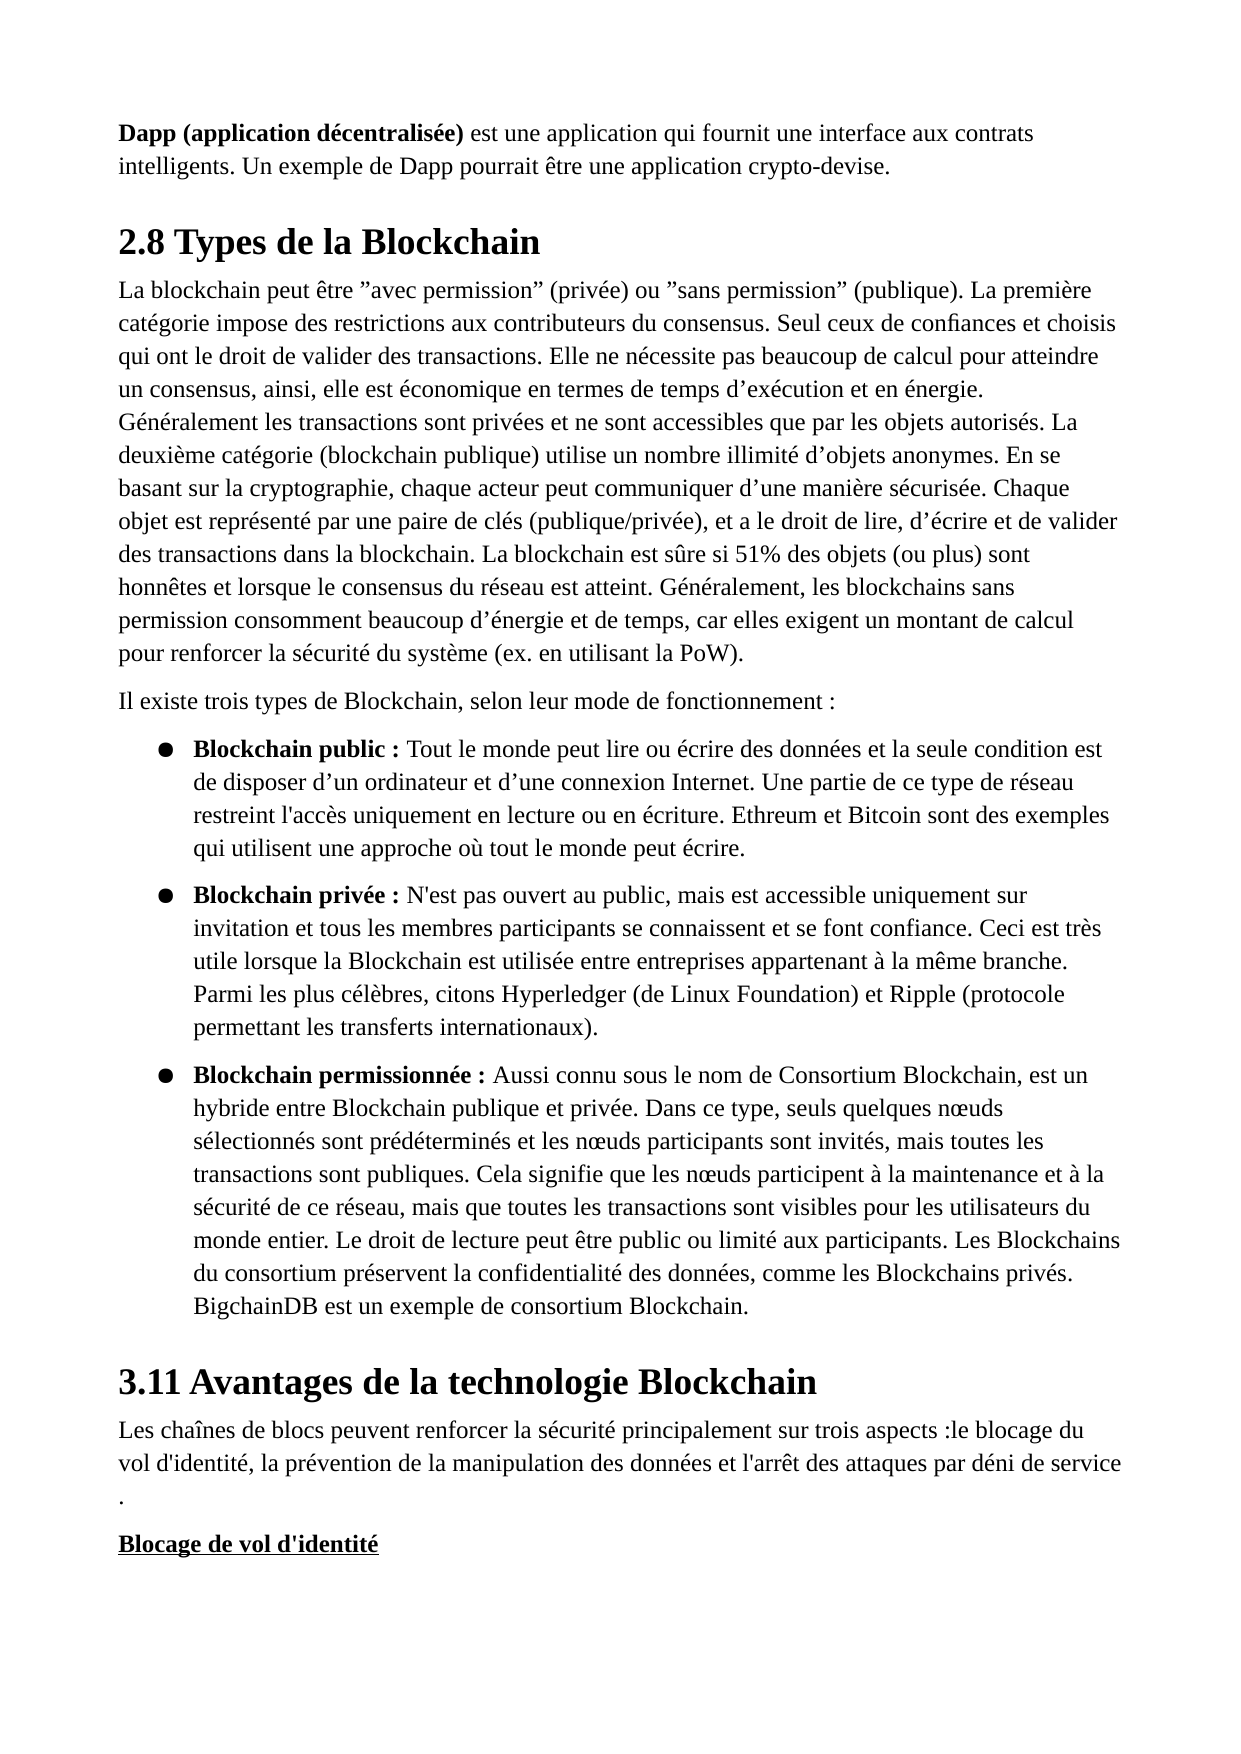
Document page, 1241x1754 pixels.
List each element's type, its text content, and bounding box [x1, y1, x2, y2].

text Les chaînes de blocs peuvent renforcer la sécurité principalement sur trois aspects :le blocage du vol d'identité, la prévention de la manipulation des données et l'arrêt des attaques par déni de service . [118, 1415, 1122, 1510]
text Blocage de vol d'identité [118, 1529, 1122, 1558]
text La blockchain peut être ”avec permission” (privée) ou ”sans permission” (publique). La première catégorie impose des restrictions aux contributeurs du consensus. Seul ceux de conﬁances et choisis qui ont le droit de valider des transactions. Elle ne nécessite pas beaucoup de calcul pour atteindre un consensus, ainsi, elle est économique en termes de temps d’exécution et en énergie. Généralement les transactions sont privées et ne sont accessibles que par les objets autorisés. La deuxième catégorie (blockchain publique) utilise un nombre illimité d’objets anonymes. En se basant sur la cryptographie, chaque acteur peut communiquer d’une manière sécurisée. Chaque objet est représenté par une paire de clés (publique/privée), et a le droit de lire, d’écrire et de valider des transactions dans la blockchain. La blockchain est sûre si 51% des objets (ou plus) sont honnêtes et lorsque le consensus du réseau est atteint. Généralement, les blockchains sans permission consomment beaucoup d’énergie et de temps, car elles exigent un montant de calcul pour renforcer la sécurité du système (ex. en utilisant la PoW). [118, 275, 1122, 667]
list Blockchain privée : N'est pas ouvert au public, mais est accessible uniquement sur invitation et tous les membres participants se connaissent et se font confiance. Ceci est très utile lorsque la Blockchain est utilisée entre entreprises appartenant à la même branche. Parmi les plus célèbres, citons Hyperledger (de Linux Foundation) et Ripple (protocole permettant les transferts internationaux). [156, 880, 1122, 1041]
list Blockchain public : Tout le monde peut lire ou écrire des données et la seule condition est de disposer d’un ordinateur et d’une connexion Internet. Une partie de ce type de réseau restreint l'accès uniquement en lecture ou en écriture. Ethreum et Bitcoin sont des exemples qui utilisent une approche où tout le monde peut écrire. [156, 734, 1122, 861]
subtitle 2.8 Types de la Blockchain [118, 219, 1122, 263]
text Il existe trois types de Blockchain, selon leur mode de fonctionnement : [118, 686, 1122, 715]
subtitle 3.11 Avantages de la technologie Blockchain [118, 1359, 1122, 1403]
list Blockchain permissionnée : Aussi connu sous le nom de Consortium Blockchain, est un hybride entre Blockchain publique et privée. Dans ce type, seuls quelques nœuds sélectionnés sont prédéterminés et les nœuds participants sont invités, mais toutes les transactions sont publiques. Cela signifie que les nœuds participent à la maintenance et à la sécurité de ce réseau, mais que toutes les transactions sont visibles pour les utilisateurs du monde entier. Le droit de lecture peut être public ou limité aux participants. Les Blockchains du consortium préservent la confidentialité des données, comme les Blockchains privés. BigchainDB est un exemple de consortium Blockchain. [156, 1060, 1122, 1320]
text Dapp (application décentralisée) est une application qui fournit une interface aux contrats intelligents. Un exemple de Dapp pourrait être une application crypto-devise. [118, 118, 1122, 180]
